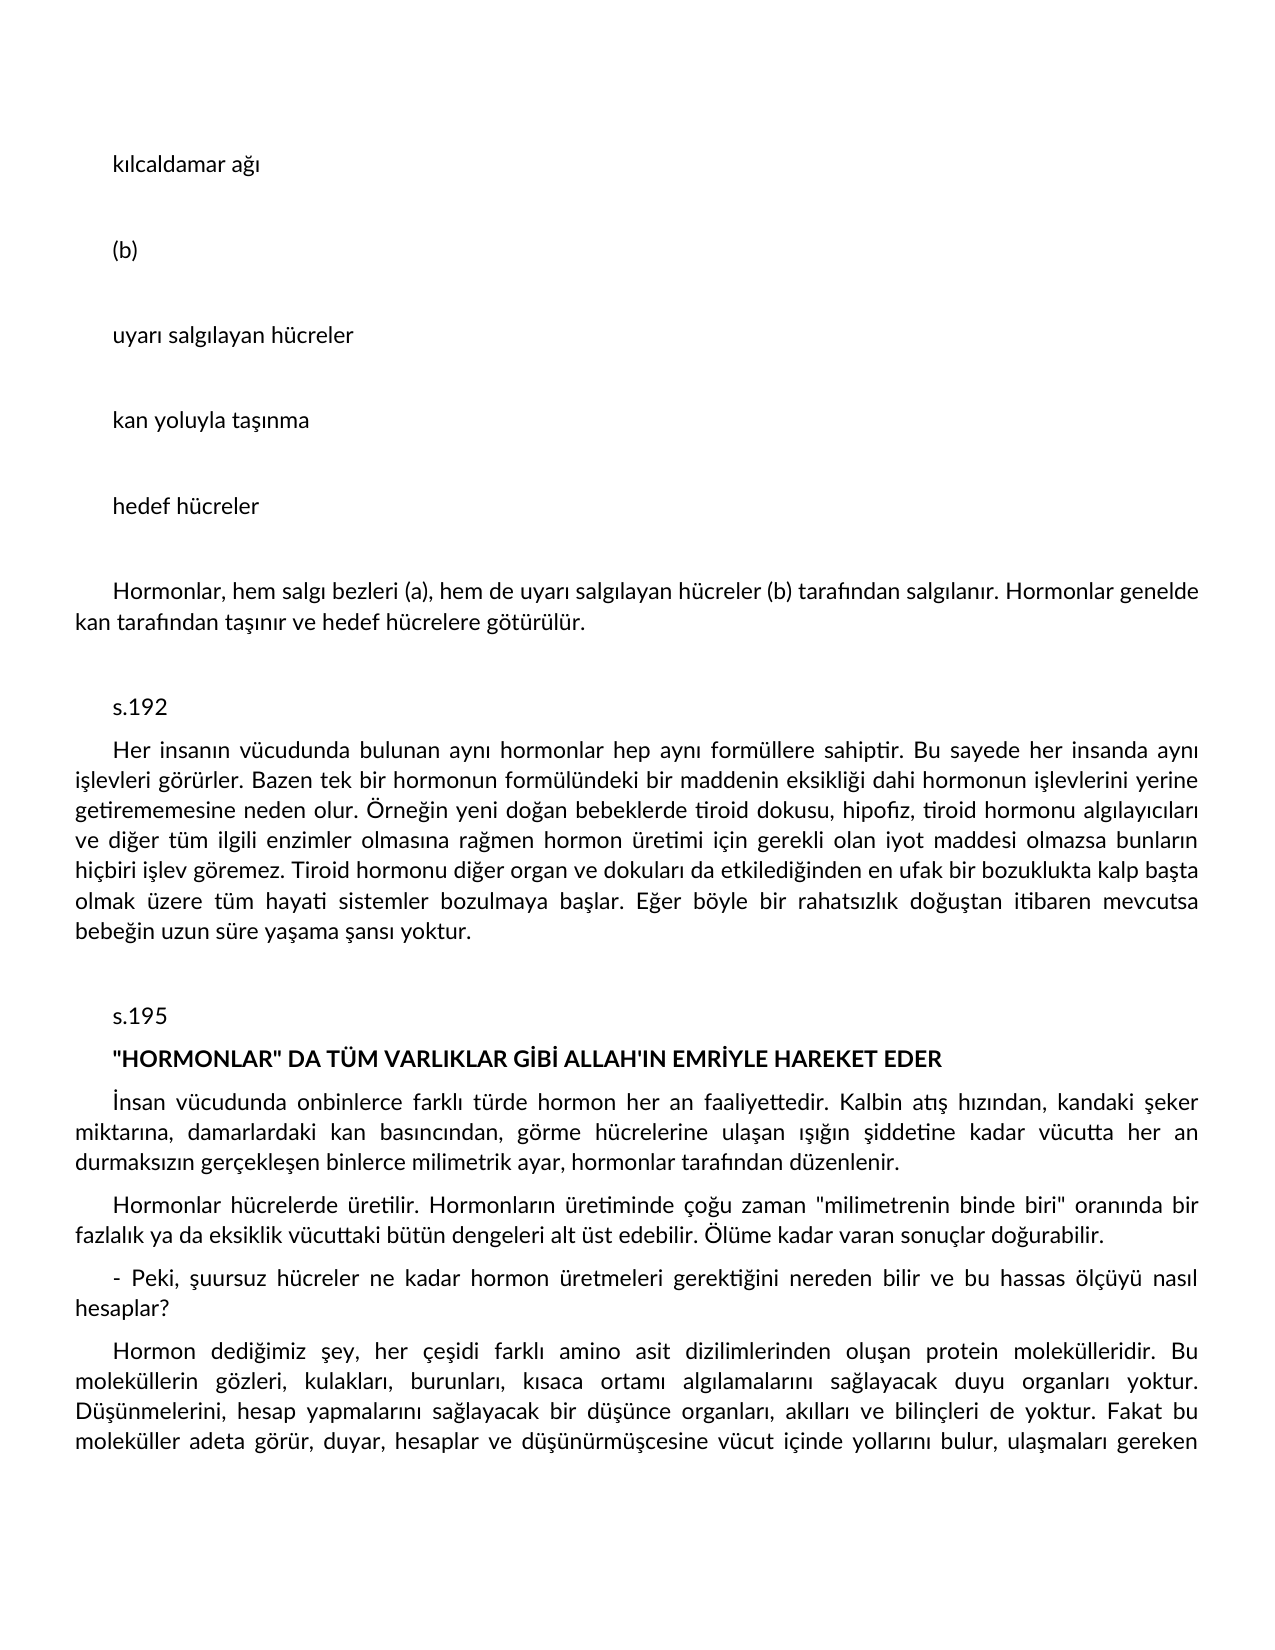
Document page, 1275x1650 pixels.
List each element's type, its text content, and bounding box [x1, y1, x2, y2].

text s.195 [75, 1002, 1200, 1029]
text İnsan vücudunda onbinlerce farklı türde hormon her an faaliyettedir. Kalbin atış hızından, kandaki şeker miktarına, damarlardaki kan basıncından, görme hücrelerine ulaşan ışığın şiddetine kadar vücutta her an durmaksızın gerçekleşen binlerce milimetrik ayar, hormonlar tarafından düzenlenir. [75, 1087, 1200, 1175]
text Hormon dediğimiz şey, her çeşidi farklı amino asit dizilimlerinden oluşan protein molekülleridir. Bu moleküllerin gözleri, kulakları, burunları, kısaca ortamı algılamalarını sağlayacak duyu organları yoktur. Düşünmelerini, hesap yapmalarını sağlayacak bir düşünce organları, akılları ve bilinçleri de yoktur. Fakat bu moleküller adeta görür, duyar, hesaplar ve düşünürmüşcesine vücut içinde yollarını bulur, ulaşmaları gereken [75, 1336, 1200, 1454]
text "HORMONLAR" DA TÜM VARLIKLAR GİBİ ALLAH'IN EMRİYLE HAREKET EDER [75, 1045, 1200, 1072]
text kılcaldamar ağı [75, 150, 1200, 177]
text Hormonlar, hem salgı bezleri (a), hem de uyarı salgılayan hücreler (b) tarafından salgılanır. Hormonlar genelde kan tarafından taşınır ve hedef hücrelere götürülür. [75, 577, 1200, 635]
text Hormonlar hücrelerde üretilir. Hormonların üretiminde çoğu zaman "milimetrenin binde biri" oranında bir fazlalık ya da eksiklik vücuttaki bütün dengeleri alt üst edebilir. Ölüme kadar varan sonuçlar doğurabilir. [75, 1191, 1200, 1248]
text (b) [75, 235, 1200, 263]
text - Peki, şuursuz hücreler ne kadar hormon üretmeleri gerektiğini nereden bilir ve bu hassas ölçüyü nasıl hesaplar? [75, 1263, 1200, 1321]
text hedef hücreler [75, 492, 1200, 519]
text Her insanın vücudunda bulunan aynı hormonlar hep aynı formüllere sahiptir. Bu sayede her insanda aynı işlevleri görürler. Bazen tek bir hormonun formülündeki bir maddenin eksikliği dahi hormonun işlevlerini yerine getirememesine neden olur. Örneğin yeni doğan bebeklerde tiroid dokusu, hipofiz, tiroid hormonu algılayıcıları ve diğer tüm ilgili enzimler olmasına rağmen hormon üretimi için gerekli olan iyot maddesi olmazsa bunların hiçbiri işlev göremez. Tiroid hormonu diğer organ ve dokuları da etkilediğinden en ufak bir bozuklukta kalp başta olmak üzere tüm hayati sistemler bozulmaya başlar. Eğer böyle bir rahatsızlık doğuştan itibaren mevcutsa bebeğin uzun süre yaşama şansı yoktur. [75, 735, 1200, 944]
text uyarı salgılayan hücreler [75, 321, 1200, 348]
text kan yoluyla taşınma [75, 406, 1200, 434]
text s.192 [75, 693, 1200, 720]
